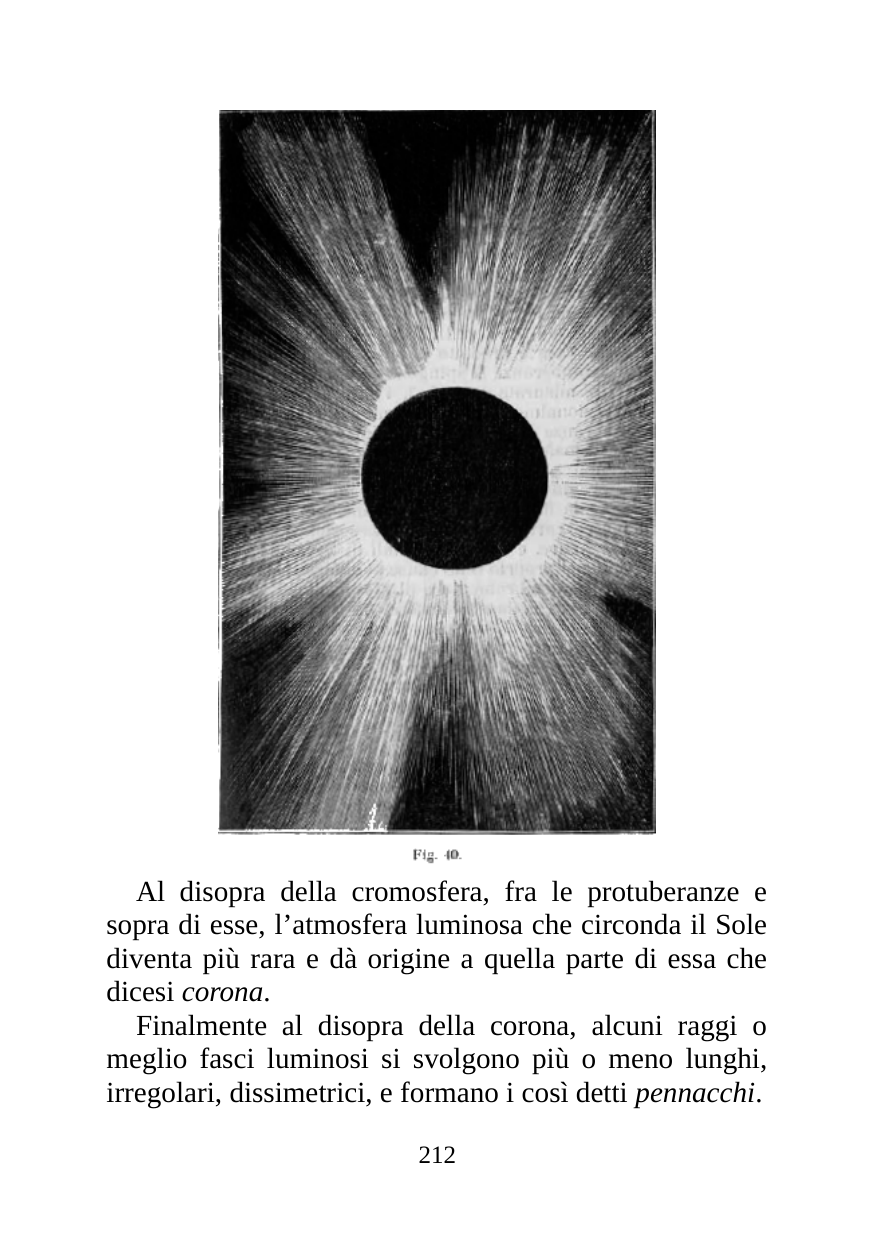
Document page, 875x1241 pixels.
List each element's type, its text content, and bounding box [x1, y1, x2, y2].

text Al disopra della cromosfera, fra le protuberanze e sopra di esse, l’atmosfera luminosa che circonda il Sole diventa più rara e dà origine a quella parte di essa che dicesi corona. [106, 870, 768, 1008]
text Finalmente al disopra della corona, alcuni raggi o meglio fasci luminosi si svolgono più o meno lunghi, irregolari, dissimetrici, e formano i così detti pennacchi. [106, 1008, 768, 1109]
picture [218, 110, 656, 870]
